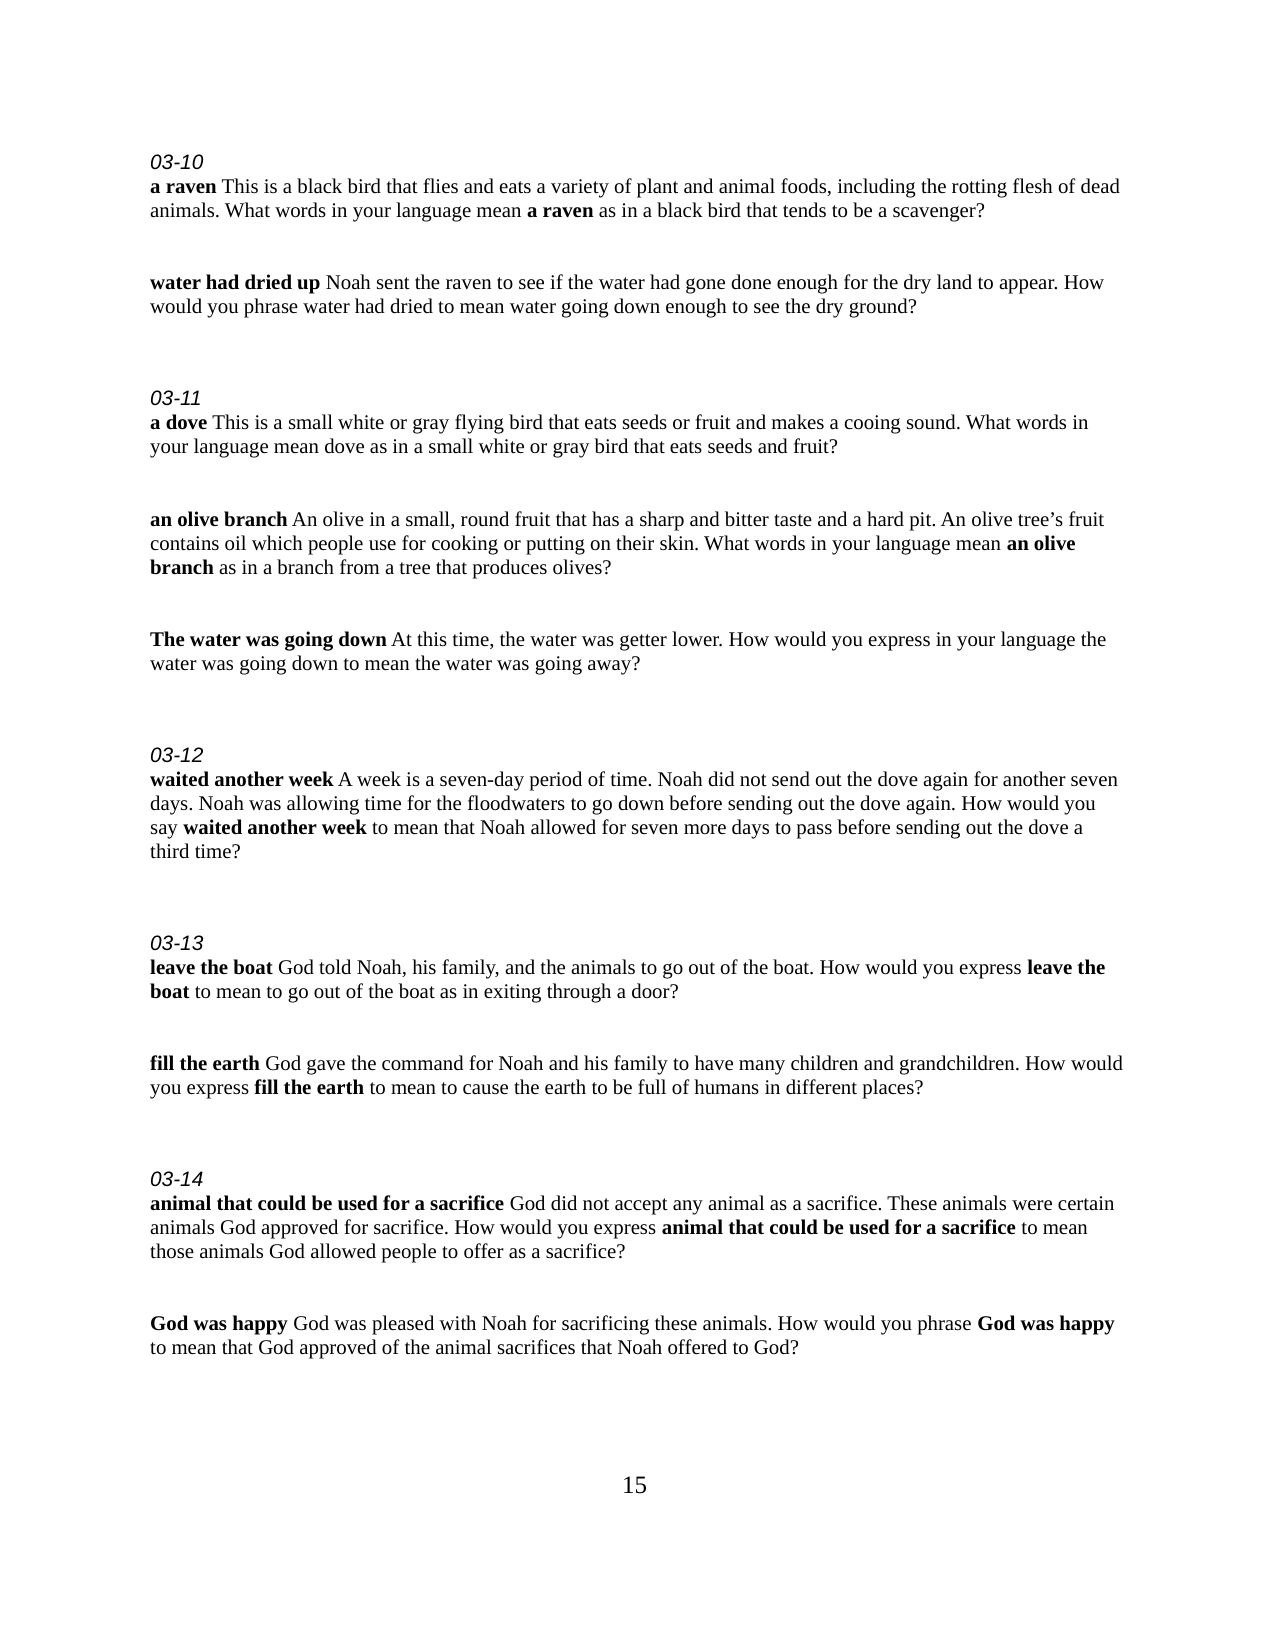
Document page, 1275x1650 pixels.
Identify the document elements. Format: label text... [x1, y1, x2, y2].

text leave the boat God told Noah, his family, and the animals to go out of the boat. How would you express leave the boat to mean to go out of the boat as in exiting through a door? [150, 954, 1125, 1003]
text an olive branch An olive in a small, round fruit that has a sharp and bitter taste and a hard pit. An olive tree’s fruit contains oil which people use for cooking or putting on their skin. What words in your language mean an olive branch as in a branch from a tree that produces olives? [150, 506, 1125, 579]
subtitle 03-11 [150, 386, 1125, 410]
text The water was going down At this time, the water was getter lower. How would you express in your language the water was going down to mean the water was going away? [150, 627, 1125, 675]
subtitle 03-13 [150, 931, 1125, 954]
text animal that could be used for a sacrifice God did not accept any animal as a sacrifice. These animals were certain animals God approved for sacrifice. How would you express animal that could be used for a sacrifice to mean those animals God allowed people to offer as a sacrifice? [150, 1191, 1125, 1263]
text a dove This is a small white or gray flying bird that eats seeds or fruit and makes a cooing sound. What words in your language mean dove as in a small white or gray bird that eats seeds and fruit? [150, 410, 1125, 458]
subtitle 03-10 [150, 150, 1125, 174]
text God was happy God was pleased with Noah for sacrificing these animals. How would you phrase God was happy to mean that God approved of the animal sacrifices that Noah offered to God? [150, 1311, 1125, 1359]
text water had dried up Noah sent the raven to see if the water had gone done enough for the dry land to appear. How would you phrase water had dried to mean water going down enough to see the dry ground? [150, 270, 1125, 318]
text fill the earth God gave the command for Noah and his family to have many children and grandchildren. How would you express fill the earth to mean to cause the earth to be full of humans in different places? [150, 1051, 1125, 1099]
subtitle 03-14 [150, 1167, 1125, 1191]
text a raven This is a black bird that flies and eats a variety of plant and animal foods, including the rotting flesh of dead animals. What words in your language mean a raven as in a black bird that tends to be a scavenger? [150, 174, 1125, 222]
subtitle 03-12 [150, 743, 1125, 767]
text waited another week A week is a seven-day period of time. Noah did not send out the dove again for another seven days. Noah was allowing time for the floodwaters to go down before sending out the dove again. How would you say waited another week to mean that Noah allowed for seven more days to pass before sending out the dove a third time? [150, 767, 1125, 863]
